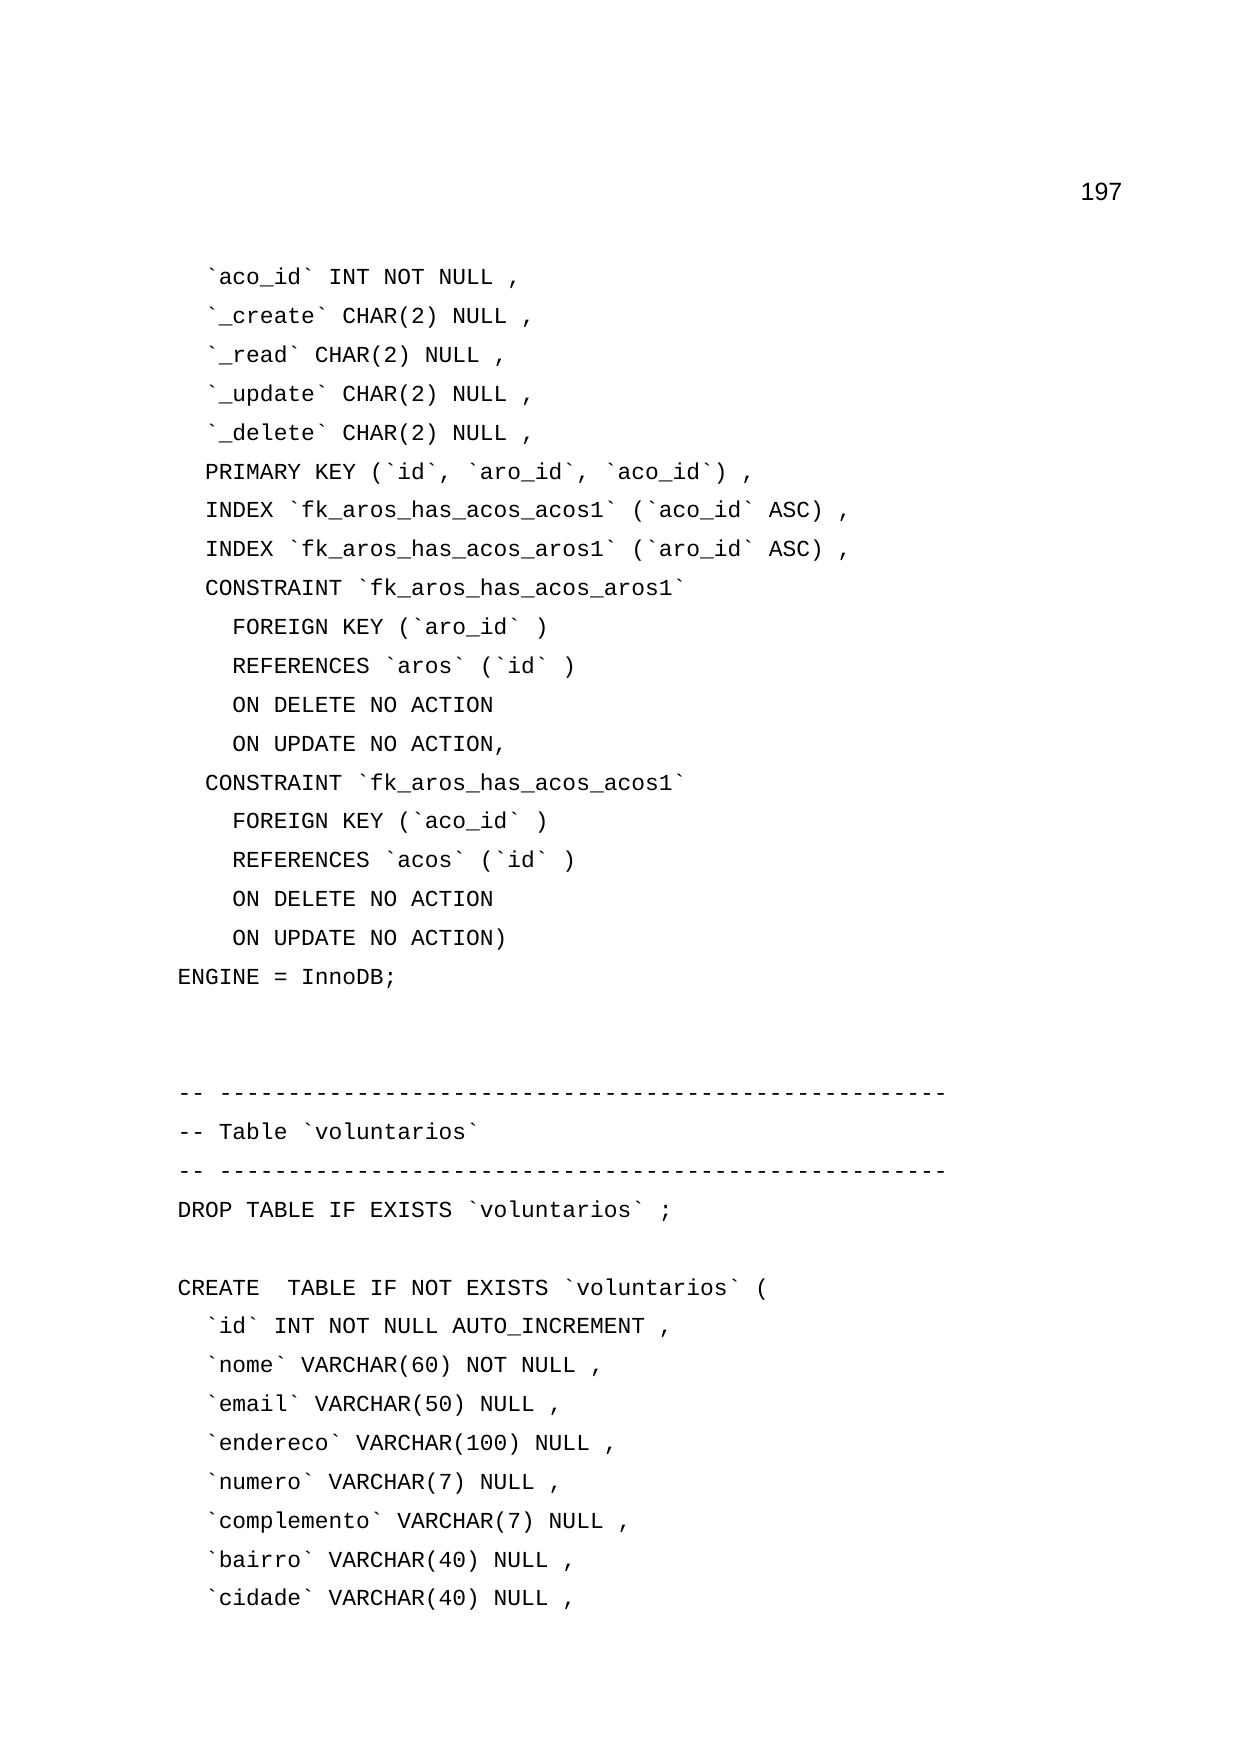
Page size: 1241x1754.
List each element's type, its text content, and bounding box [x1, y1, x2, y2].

text PRIMARY KEY (`id`, `aro_id`, `aco_id`) , [177, 460, 1122, 486]
text `bairro` VARCHAR(40) NULL , [177, 1548, 1122, 1574]
text ON UPDATE NO ACTION, [177, 732, 1122, 758]
text DROP TABLE IF EXISTS `voluntarios` ; [177, 1198, 1122, 1224]
text INDEX `fk_aros_has_acos_acos1` (`aco_id` ASC) , [177, 499, 1122, 525]
text `_delete` CHAR(2) NULL , [177, 421, 1122, 447]
text CONSTRAINT `fk_aros_has_acos_acos1` [177, 771, 1122, 797]
text ENGINE = InnoDB; [177, 965, 1122, 991]
text ON DELETE NO ACTION [177, 887, 1122, 913]
text `cidade` VARCHAR(40) NULL , [177, 1587, 1122, 1613]
text -- Table `voluntarios` [177, 1121, 1122, 1146]
text `nome` VARCHAR(60) NOT NULL , [177, 1354, 1122, 1379]
text FOREIGN KEY (`aro_id` ) [177, 615, 1122, 641]
text ON DELETE NO ACTION [177, 693, 1122, 719]
text CONSTRAINT `fk_aros_has_acos_aros1` [177, 577, 1122, 602]
text `complemento` VARCHAR(7) NULL , [177, 1509, 1122, 1535]
text `_update` CHAR(2) NULL , [177, 382, 1122, 408]
text FOREIGN KEY (`aco_id` ) [177, 810, 1122, 836]
text REFERENCES `aros` (`id` ) [177, 654, 1122, 680]
text -- ----------------------------------------------------- [177, 1082, 1122, 1108]
text `numero` VARCHAR(7) NULL , [177, 1470, 1122, 1496]
text `aco_id` INT NOT NULL , [177, 266, 1122, 292]
text `email` VARCHAR(50) NULL , [177, 1392, 1122, 1418]
text INDEX `fk_aros_has_acos_aros1` (`aro_id` ASC) , [177, 538, 1122, 564]
text `_create` CHAR(2) NULL , [177, 304, 1122, 331]
text ON UPDATE NO ACTION) [177, 926, 1122, 952]
text CREATE TABLE IF NOT EXISTS `voluntarios` ( [177, 1276, 1122, 1302]
text `id` INT NOT NULL AUTO_INCREMENT , [177, 1315, 1122, 1341]
text `endereco` VARCHAR(100) NULL , [177, 1431, 1122, 1457]
text REFERENCES `acos` (`id` ) [177, 848, 1122, 874]
text `_read` CHAR(2) NULL , [177, 343, 1122, 369]
text -- ----------------------------------------------------- [177, 1159, 1122, 1185]
